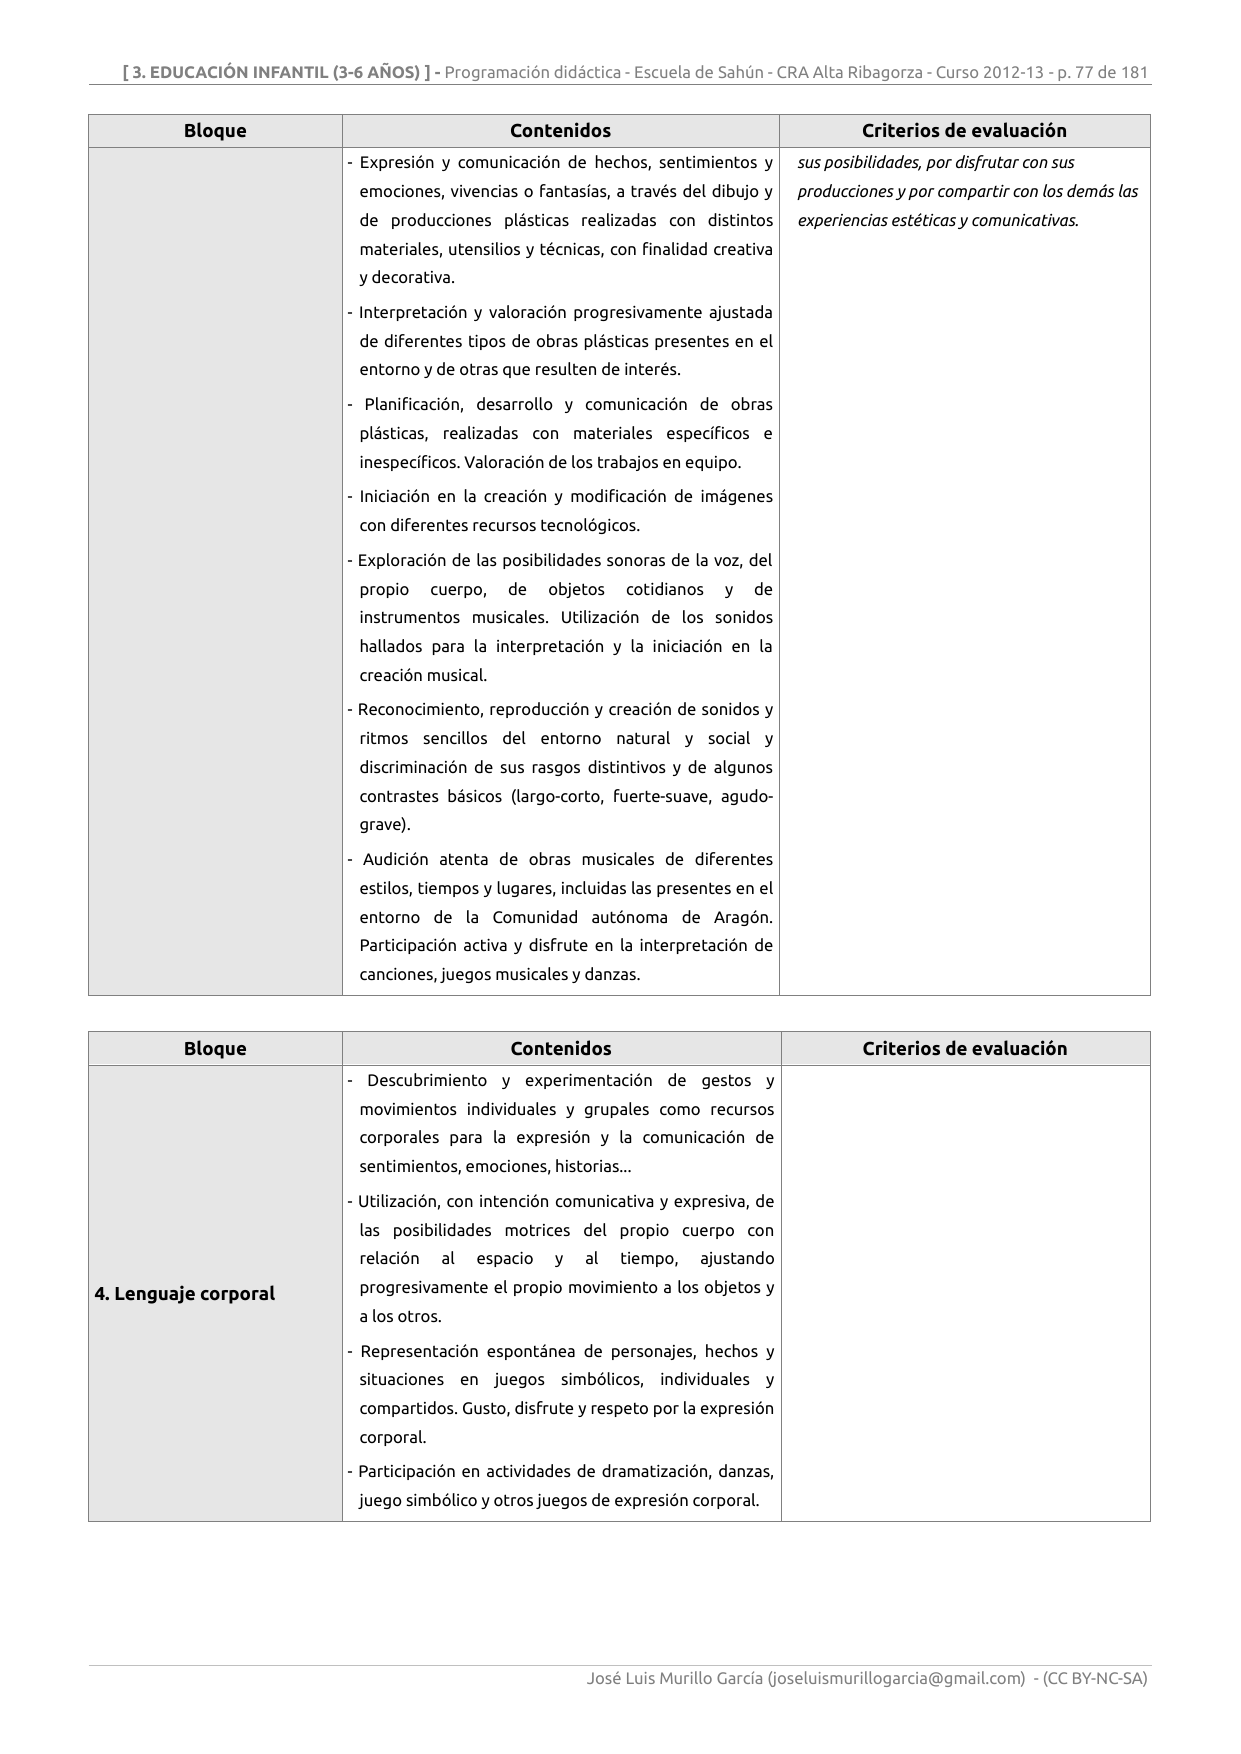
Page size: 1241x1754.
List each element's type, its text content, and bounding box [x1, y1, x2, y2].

table_cell - Descubrimiento y experimentación de gestos y movimientos individuales y grupales como recursos corporales para la expresión y la comunicación de sentimientos, emociones, historias... - Utilización, con intención comunicativa y expresiva, de las posibilidades motrices del propio cuerpo con relación al espacio y al tiempo, ajustando progresivamente el propio movimiento a los objetos y a los otros. - Representación espontánea de personajes, hechos y situaciones en juegos simbólicos, individuales y compartidos. Gusto, disfrute y respeto por la expresión corporal. - Participación en actividades de dramatización, danzas, juego simbólico y otros juegos de expresión corporal. [343, 1066, 781, 1521]
table_cell sus posibilidades, por disfrutar con sus producciones y por compartir con los demás las experiencias estéticas y comunicativas. [780, 148, 1150, 995]
table_header Bloque [89, 1032, 342, 1064]
table_header Bloque [89, 115, 342, 147]
table_cell 4. Lenguaje corporal [89, 1066, 342, 1521]
table_cell - Expresión y comunicación de hechos, sentimientos y emociones, vivencias o fantasías, a través del dibujo y de producciones plásticas realizadas con distintos materiales, utensilios y técnicas, con finalidad creativa y decorativa. - Interpretación y valoración progresivamente ajustada de diferentes tipos de obras plásticas presentes en el entorno y de otras que resulten de interés. - Planificación, desarrollo y comunicación de obras plásticas, realizadas con materiales específicos e inespecíficos. Valoración de los trabajos en equipo. - Iniciación en la creación y modificación de imágenes con diferentes recursos tecnológicos. - Exploración de las posibilidades sonoras de la voz, del propio cuerpo, de objetos cotidianos y de instrumentos musicales. Utilización de los sonidos hallados para la interpretación y la iniciación en la creación musical. - Reconocimiento, reproducción y creación de sonidos y ritmos sencillos del entorno natural y social y discriminación de sus rasgos distintivos y de algunos contrastes básicos (largo-corto, fuerte-suave, agudo-grave). - Audición atenta de obras musicales de diferentes estilos, tiempos y lugares, incluidas las presentes en el entorno de la Comunidad autónoma de Aragón. Participación activa y disfrute en la interpretación de canciones, juegos musicales y danzas. [343, 148, 779, 995]
table_header Criterios de evaluación [780, 115, 1150, 147]
table_header Criterios de evaluación [782, 1032, 1150, 1064]
table_header Contenidos [343, 115, 779, 147]
table_cell [782, 1066, 1150, 1521]
table_header Contenidos [343, 1032, 781, 1064]
table_cell [89, 148, 342, 995]
